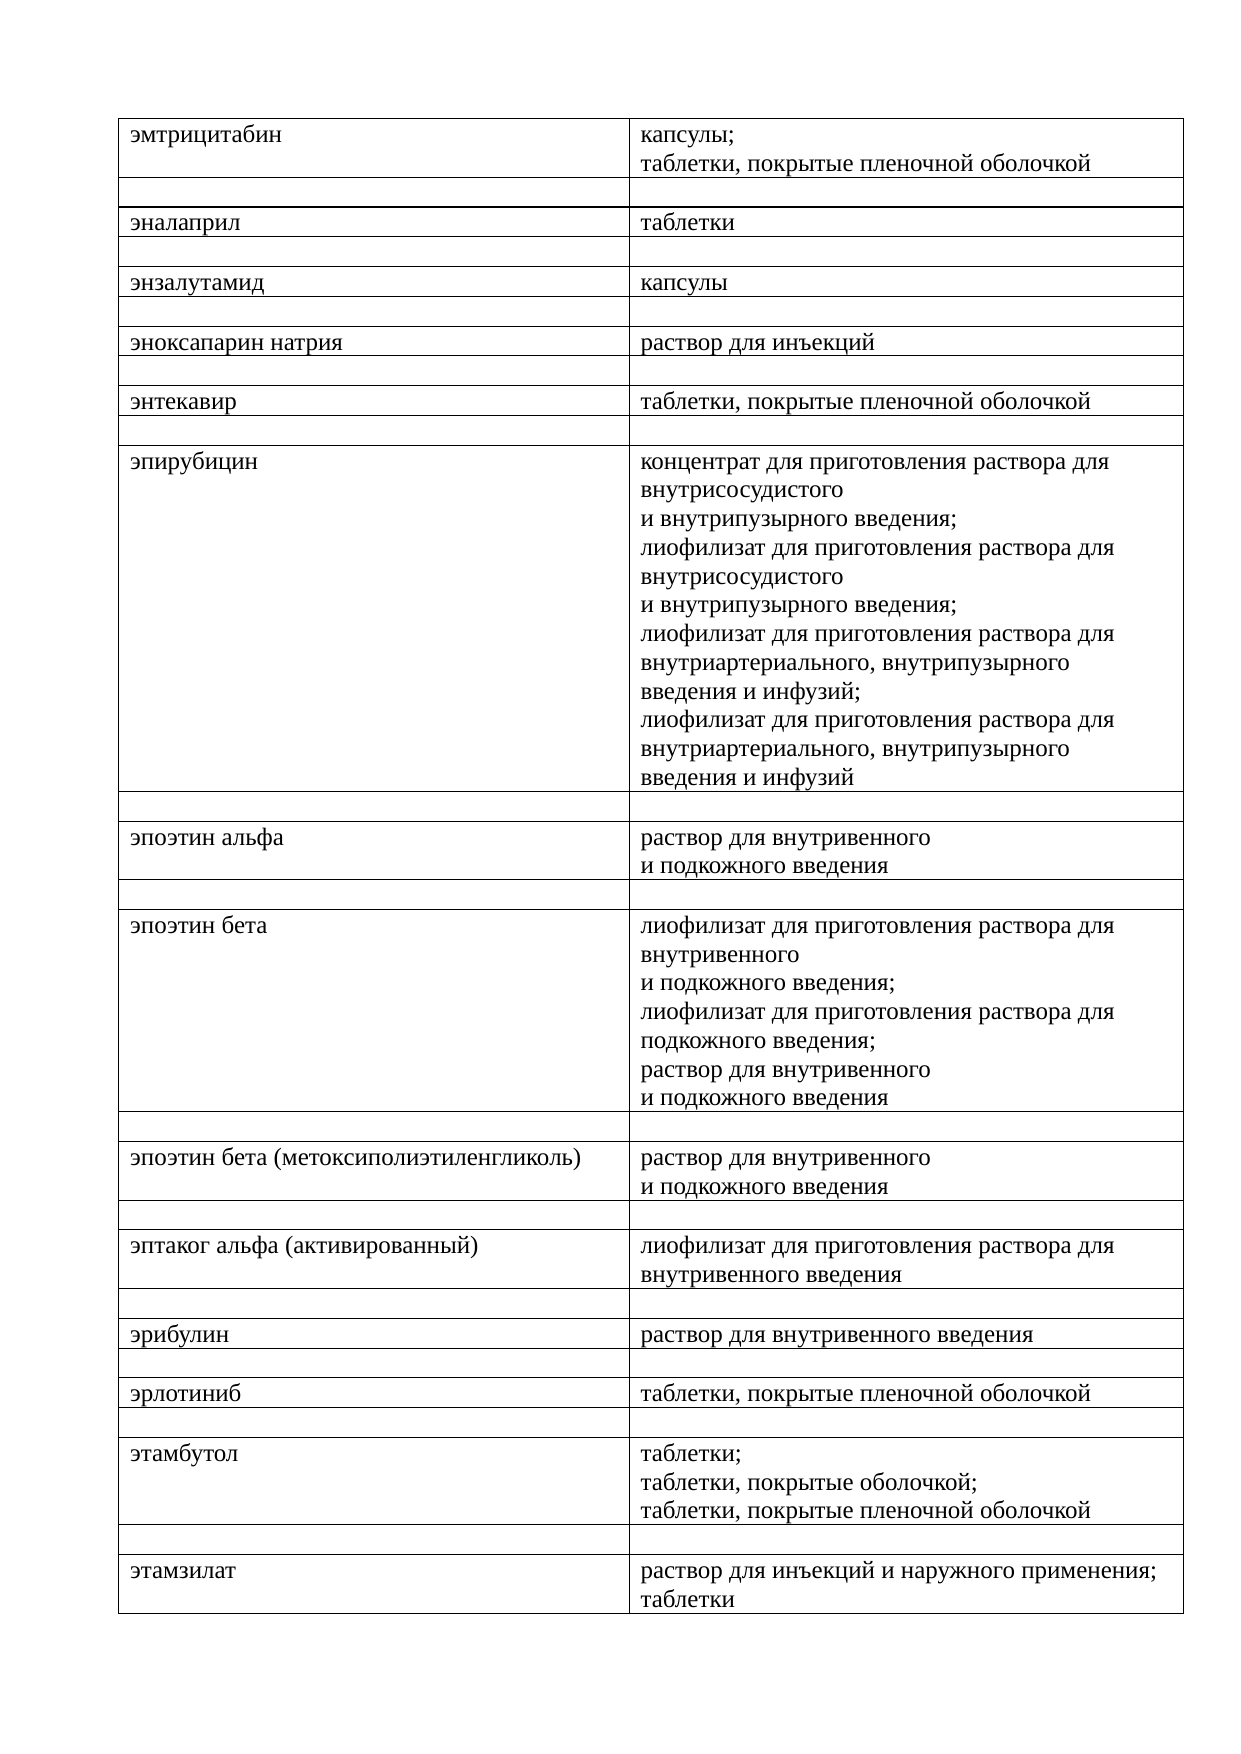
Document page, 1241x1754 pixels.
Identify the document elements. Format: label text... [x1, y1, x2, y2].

table_cell эпоэтин бета (метоксиполиэтиленгликоль) [119, 1142, 629, 1199]
table_cell раствор для внутривенного и подкожного введения [630, 822, 1183, 879]
table_cell [630, 356, 1183, 385]
table_cell [119, 1112, 629, 1141]
table_cell [119, 356, 629, 385]
table_cell [630, 237, 1183, 266]
table_cell энтекавир [119, 386, 629, 415]
table_cell раствор для внутривенного введения [630, 1319, 1183, 1347]
table_cell [119, 880, 629, 909]
table_cell этамбутол [119, 1438, 629, 1524]
table_cell [119, 1525, 629, 1554]
table_cell [119, 1289, 629, 1318]
table_cell [630, 1408, 1183, 1437]
table_cell концентрат для приготовления раствора для внутрисосудистого и внутрипузырного введения; лиофилизат для приготовления раствора для внутрисосудистого и внутрипузырного введения; лиофилизат для приготовления раствора для внутриартериального, внутрипузырного введения и инфузий; лиофилизат для приготовления раствора для внутриартериального, внутрипузырного введения и инфузий [630, 446, 1183, 791]
table_cell [630, 416, 1183, 445]
table_cell [630, 1525, 1183, 1554]
table_cell раствор для инъекций [630, 327, 1183, 355]
table_cell таблетки, покрытые пленочной оболочкой [630, 1378, 1183, 1407]
table_cell [630, 1201, 1183, 1229]
table_cell [630, 880, 1183, 909]
table_cell [630, 1112, 1183, 1141]
table_cell эноксапарин натрия [119, 327, 629, 355]
table_cell лиофилизат для приготовления раствора для внутривенного введения [630, 1230, 1183, 1288]
table_cell [119, 792, 629, 821]
table_cell [119, 178, 629, 206]
table_cell [630, 1289, 1183, 1318]
table_cell капсулы [630, 267, 1183, 296]
table_cell капсулы; таблетки, покрытые пленочной оболочкой [630, 119, 1183, 177]
table_cell эпирубицин [119, 446, 629, 791]
table_cell таблетки, покрытые пленочной оболочкой [630, 386, 1183, 415]
table_cell эрибулин [119, 1319, 629, 1347]
table_cell лиофилизат для приготовления раствора для внутривенного и подкожного введения; лиофилизат для приготовления раствора для подкожного введения; раствор для внутривенного и подкожного введения [630, 910, 1183, 1111]
table_cell раствор для внутривенного и подкожного введения [630, 1142, 1183, 1199]
table_cell [630, 792, 1183, 821]
table_cell [119, 416, 629, 445]
table_cell [630, 297, 1183, 326]
table_cell [119, 1349, 629, 1377]
table_cell эптаког альфа (активированный) [119, 1230, 629, 1288]
table_cell эрлотиниб [119, 1378, 629, 1407]
table_cell таблетки [630, 208, 1183, 236]
table_cell [119, 1408, 629, 1437]
table_cell раствор для инъекций и наружного применения; таблетки [630, 1555, 1183, 1612]
table_cell таблетки; таблетки, покрытые оболочкой; таблетки, покрытые пленочной оболочкой [630, 1438, 1183, 1524]
table_cell эпоэтин альфа [119, 822, 629, 879]
table_cell энзалутамид [119, 267, 629, 296]
table_cell [119, 297, 629, 326]
table_cell [119, 1201, 629, 1229]
table_cell эмтрицитабин [119, 119, 629, 177]
table_cell [630, 1349, 1183, 1377]
table_cell эпоэтин бета [119, 910, 629, 1111]
table_cell эналаприл [119, 208, 629, 236]
table_cell [630, 178, 1183, 206]
table_cell [119, 237, 629, 266]
table_cell этамзилат [119, 1555, 629, 1612]
